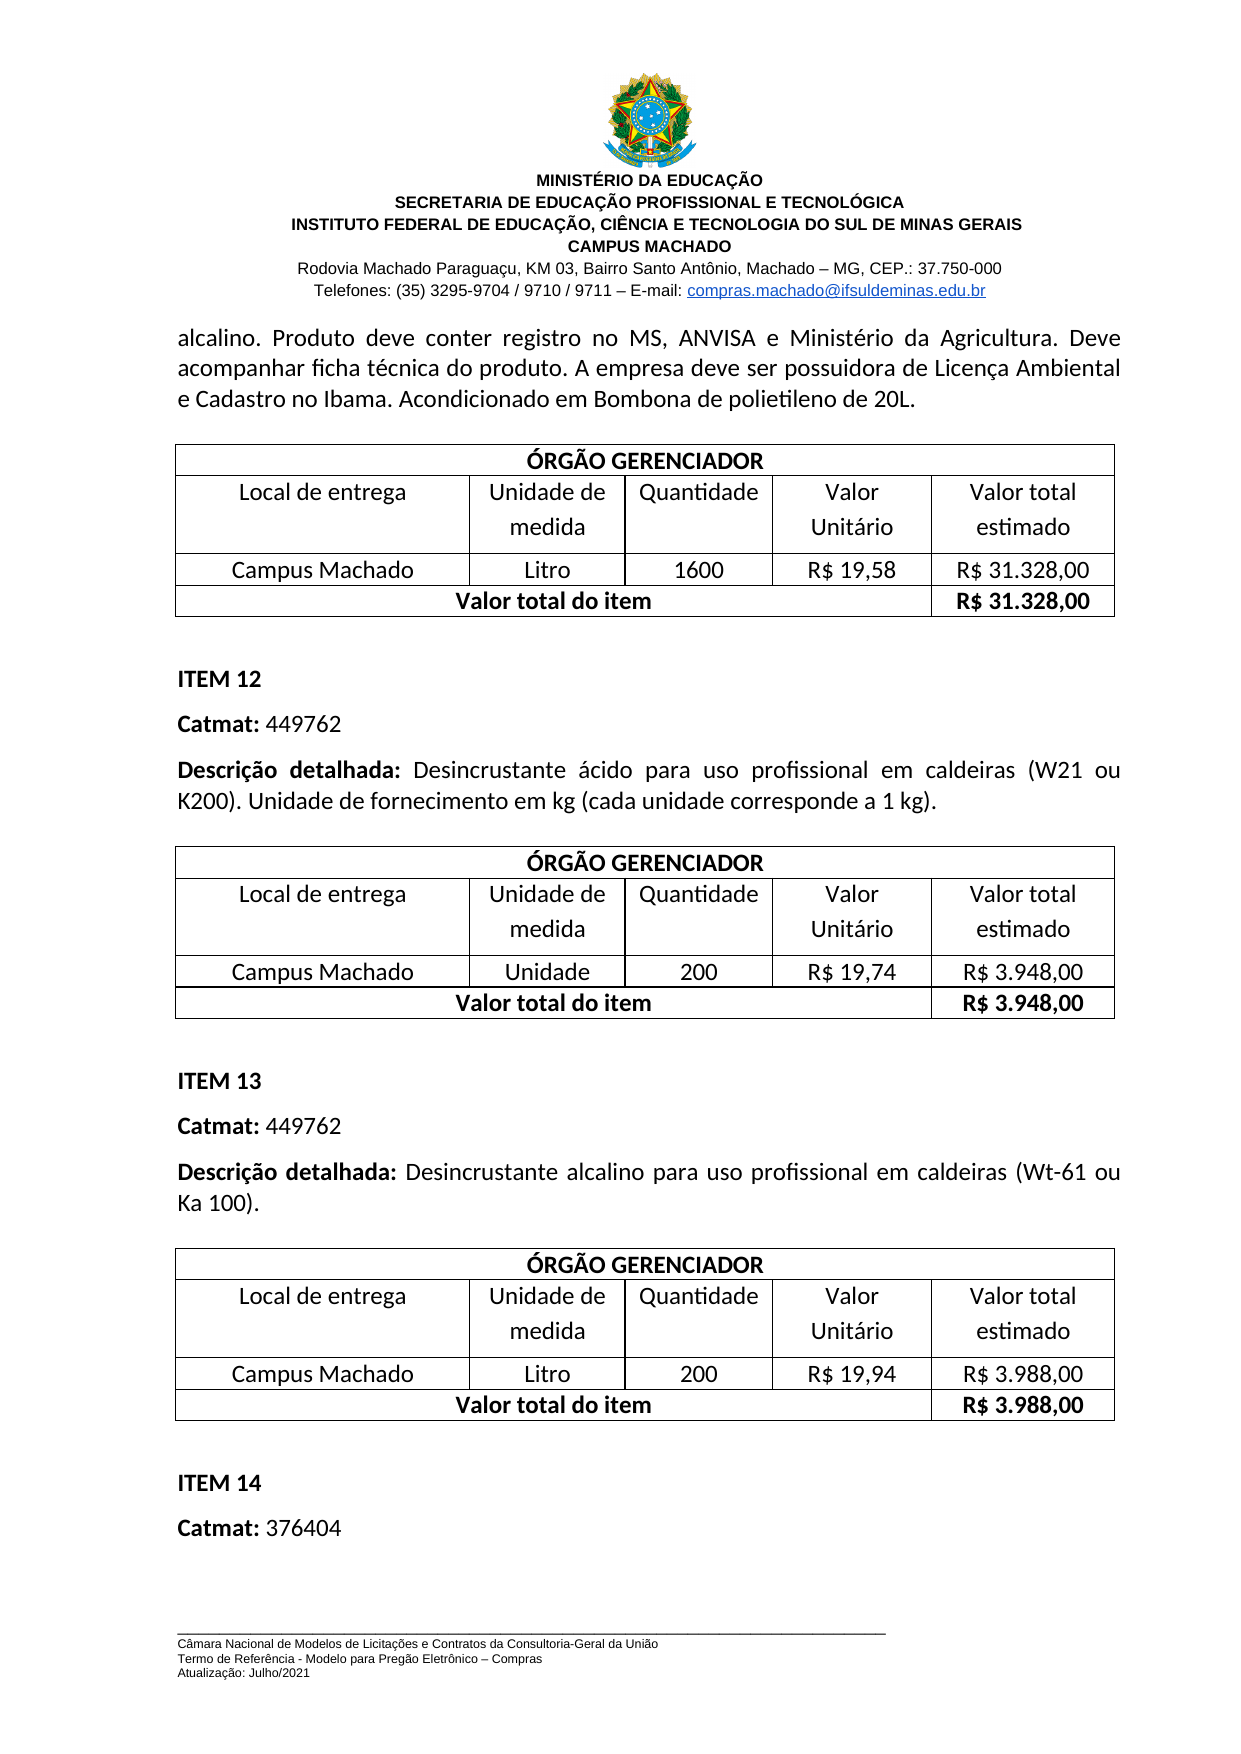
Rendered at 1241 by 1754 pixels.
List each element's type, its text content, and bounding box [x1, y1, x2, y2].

table_cell R$ 3.948,00 [932, 988, 1114, 1018]
table_cell 1600 [626, 554, 772, 584]
table_cell Unidade de medida [470, 476, 624, 553]
table_cell 200 [626, 1358, 772, 1388]
text Descrição detalhada: Desincrustante ácido para uso profissional em caldeiras (W21 ou K200). Unidade de fornecimento em kg (cada unidade corresponde a 1 kg). [177, 754, 1122, 815]
table_cell Campus Machado [176, 1358, 469, 1388]
picture [603, 73, 697, 168]
table_cell Local de entrega [176, 476, 469, 553]
table_cell Campus Machado [176, 554, 469, 584]
table_cell Unidade de medida [470, 1280, 624, 1357]
table_cell Valor total estimado [932, 879, 1114, 955]
table_cell Valor Unitário [773, 879, 931, 955]
table_cell R$ 3.988,00 [932, 1358, 1114, 1388]
text Catmat: 449762 [177, 1111, 1122, 1141]
table_cell R$ 19,58 [773, 554, 931, 584]
picture [669, 149, 680, 155]
text ITEM 14 [177, 1467, 1122, 1497]
table_cell Local de entrega [176, 879, 469, 955]
table_header ÓRGÃO GERENCIADOR [176, 1249, 1114, 1279]
text ITEM 12 [177, 663, 1122, 693]
text Catmat: 449762 [177, 708, 1122, 739]
table_cell Valor Unitário [773, 476, 931, 553]
table_cell 200 [626, 956, 772, 986]
picture [643, 163, 658, 168]
table_cell R$ 19,74 [773, 956, 931, 986]
text ITEM 13 [177, 1065, 1122, 1095]
table_cell R$ 3.948,00 [932, 956, 1114, 986]
table_cell Quantidade [626, 476, 772, 553]
table_cell R$ 19,94 [773, 1358, 931, 1388]
table_cell Litro [470, 1358, 624, 1388]
table_cell R$ 31.328,00 [932, 586, 1114, 616]
text Catmat: 376404 [177, 1512, 1122, 1543]
table_cell Valor total do item [176, 586, 931, 616]
table_cell Local de entrega [176, 1280, 469, 1357]
table_cell R$ 3.988,00 [932, 1390, 1114, 1420]
table_cell Valor total estimado [932, 476, 1114, 553]
table_cell Quantidade [626, 879, 772, 955]
table_cell Quantidade [626, 1280, 772, 1357]
table_cell Valor total do item [176, 1390, 931, 1420]
table_cell Valor total estimado [932, 1280, 1114, 1357]
table_cell Litro [470, 554, 624, 584]
text alcalino. Produto deve conter registro no MS, ANVISA e Ministério da Agricultura. Deve acompanhar ficha técnica do produto. A empresa deve ser possuidora de Licença Ambiental e Cadastro no Ibama. Acondicionado em Bombona de polietileno de 20L. [177, 322, 1122, 413]
table_cell Valor Unitário [773, 1280, 931, 1357]
table_cell Valor total do item [176, 988, 931, 1018]
table_cell Campus Machado [176, 956, 469, 986]
text Descrição detalhada: Desincrustante alcalino para uso profissional em caldeiras (Wt-61 ou Ka 100). [177, 1156, 1122, 1217]
table_cell Unidade [470, 956, 624, 986]
table_cell Unidade de medida [470, 879, 624, 955]
table_header ÓRGÃO GERENCIADOR [176, 847, 1114, 877]
table_cell R$ 31.328,00 [932, 554, 1114, 584]
table_header ÓRGÃO GERENCIADOR [176, 445, 1114, 475]
